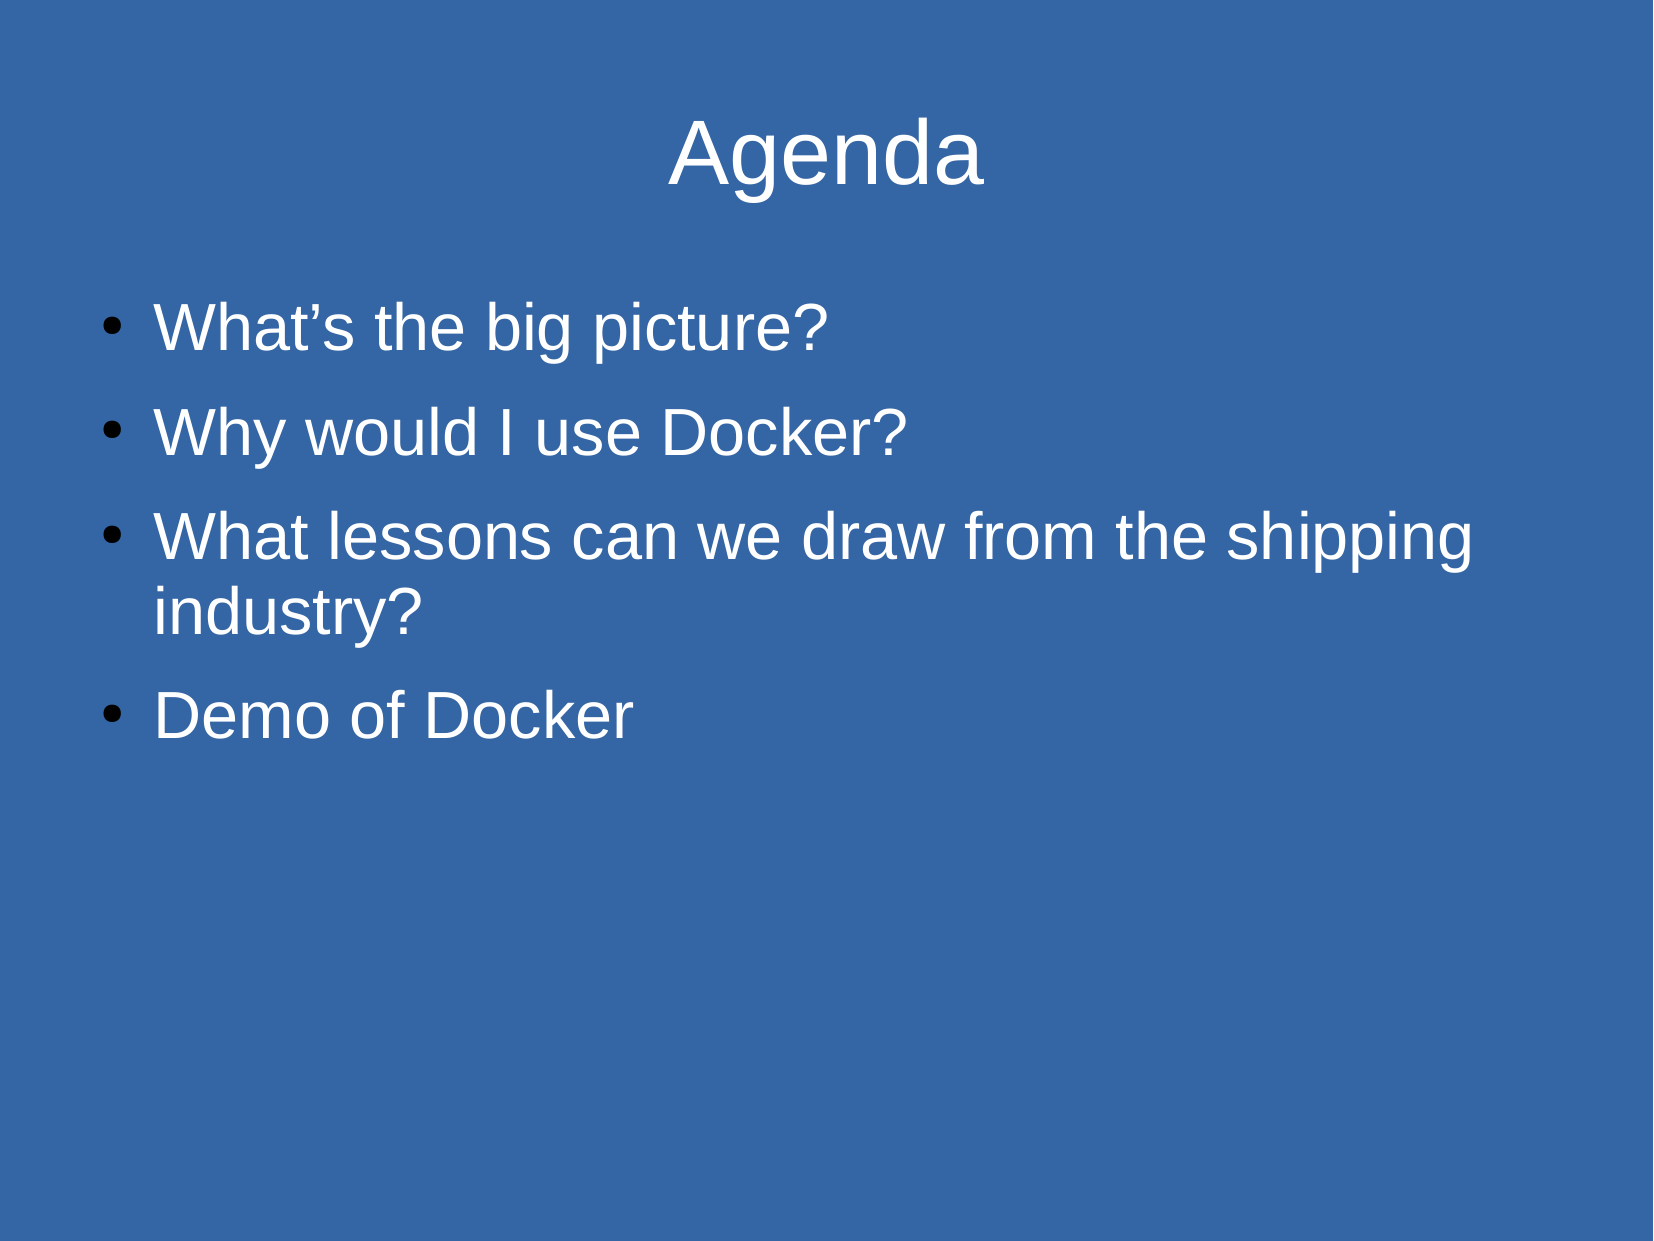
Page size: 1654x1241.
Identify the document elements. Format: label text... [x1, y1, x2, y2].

title Agenda [82, 49, 1571, 257]
list What’s the big picture? Why would I use Docker? What lessons can we draw from the shipping industry? Demo of Docker [82, 290, 1571, 1010]
